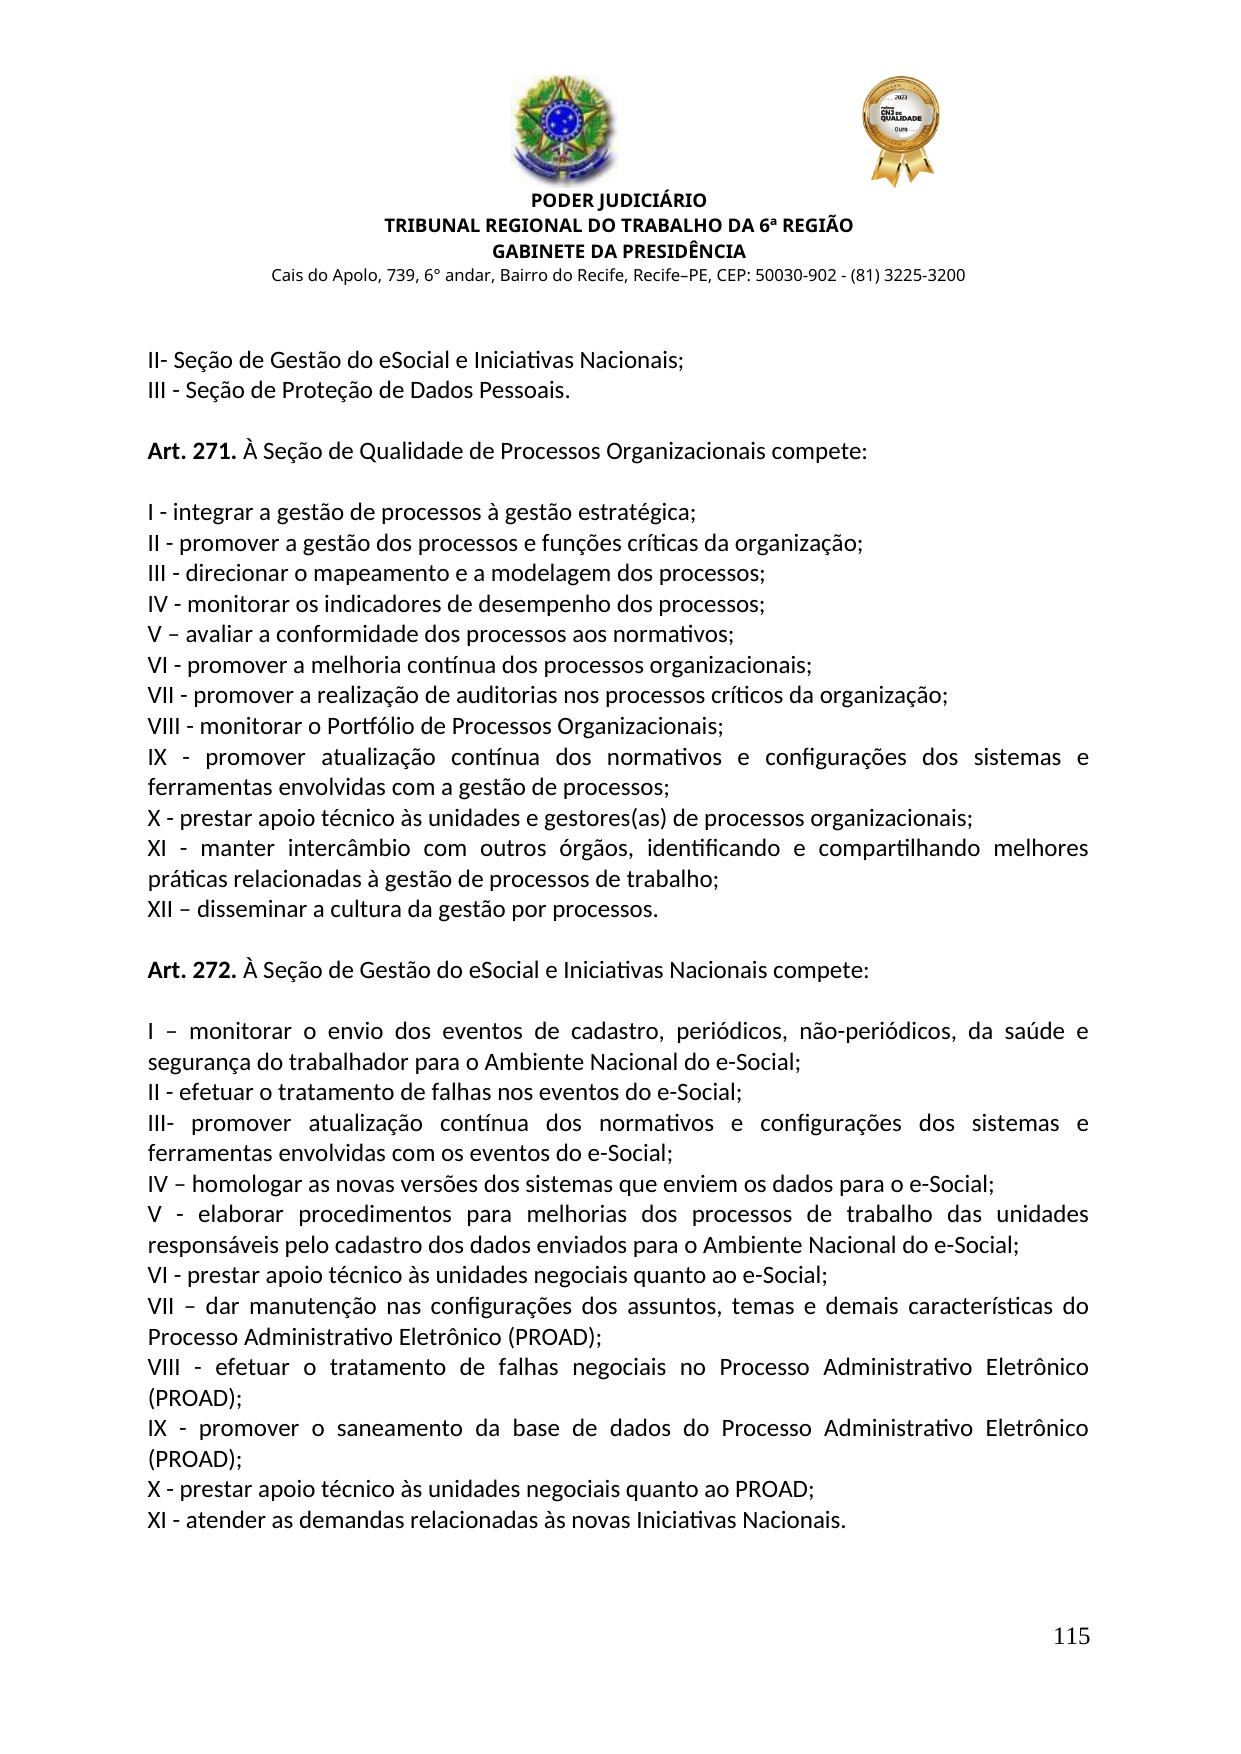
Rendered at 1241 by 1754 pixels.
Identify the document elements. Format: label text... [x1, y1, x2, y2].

picture [862, 76, 940, 188]
subtitle XI - atender as demandas relacionadas às novas Iniciativas Nacionais. [147, 1504, 1090, 1534]
subtitle XI - manter intercâmbio com outros órgãos, identificando e compartilhando melhores práticas relacionadas à gestão de processos de trabalho; [147, 832, 1090, 893]
subtitle X - prestar apoio técnico às unidades negociais quanto ao PROAD; [147, 1473, 1090, 1504]
subtitle XII – disseminar a cultura da gestão por processos. [147, 893, 1090, 924]
subtitle VI - promover a melhoria contínua dos processos organizacionais; [147, 649, 1090, 680]
subtitle V - elaborar procedimentos para melhorias dos processos de trabalho das unidades responsáveis pelo cadastro dos dados enviados para o Ambiente Nacional do e-Social; [147, 1198, 1090, 1259]
subtitle VI - prestar apoio técnico às unidades negociais quanto ao e-Social; [147, 1259, 1090, 1290]
subtitle II - efetuar o tratamento de falhas nos eventos do e-Social; [147, 1076, 1090, 1107]
subtitle VIII - monitorar o Portfólio de Processos Organizacionais; [147, 710, 1090, 741]
subtitle III - direcionar o mapeamento e a modelagem dos processos; [147, 558, 1090, 588]
subtitle I - integrar a gestão de processos à gestão estratégica; [147, 497, 1090, 527]
subtitle III - Seção de Proteção de Dados Pessoais. [147, 374, 1090, 405]
subtitle III- promover atualização contínua dos normativos e configurações dos sistemas e ferramentas envolvidas com os eventos do e-Social; [147, 1107, 1090, 1168]
picture [191, 75, 300, 188]
subtitle VII – dar manutenção nas configurações dos assuntos, temas e demais características do Processo Administrativo Eletrônico (PROAD); [147, 1290, 1090, 1351]
subtitle IX - promover o saneamento da base de dados do Processo Administrativo Eletrônico (PROAD); [147, 1412, 1090, 1473]
subtitle II- Seção de Gestão do eSocial e Iniciativas Nacionais; [147, 344, 1090, 374]
subtitle II - promover a gestão dos processos e funções críticas da organização; [147, 527, 1090, 558]
subtitle IV – homologar as novas versões dos sistemas que enviem os dados para o e-Social; [147, 1168, 1090, 1198]
subtitle VIII - efetuar o tratamento de falhas negociais no Processo Administrativo Eletrônico (PROAD); [147, 1351, 1090, 1412]
subtitle VII - promover a realização de auditorias nos processos críticos da organização; [147, 680, 1090, 710]
subtitle Art. 272. À Seção de Gestão do eSocial e Iniciativas Nacionais compete: [147, 954, 1090, 985]
subtitle IV - monitorar os indicadores de desempenho dos processos; [147, 588, 1090, 619]
subtitle Art. 271. À Seção de Qualidade de Processos Organizacionais compete: [147, 436, 1090, 466]
subtitle IX - promover atualização contínua dos normativos e configurações dos sistemas e ferramentas envolvidas com a gestão de processos; [147, 741, 1090, 802]
subtitle I – monitorar o envio dos eventos de cadastro, periódicos, não-periódicos, da saúde e segurança do trabalhador para o Ambiente Nacional do e-Social; [147, 1015, 1090, 1076]
subtitle V – avaliar a conformidade dos processos aos normativos; [147, 619, 1090, 649]
subtitle X - prestar apoio técnico às unidades e gestores(as) de processos organizacionais; [147, 802, 1090, 832]
picture [510, 75, 619, 188]
